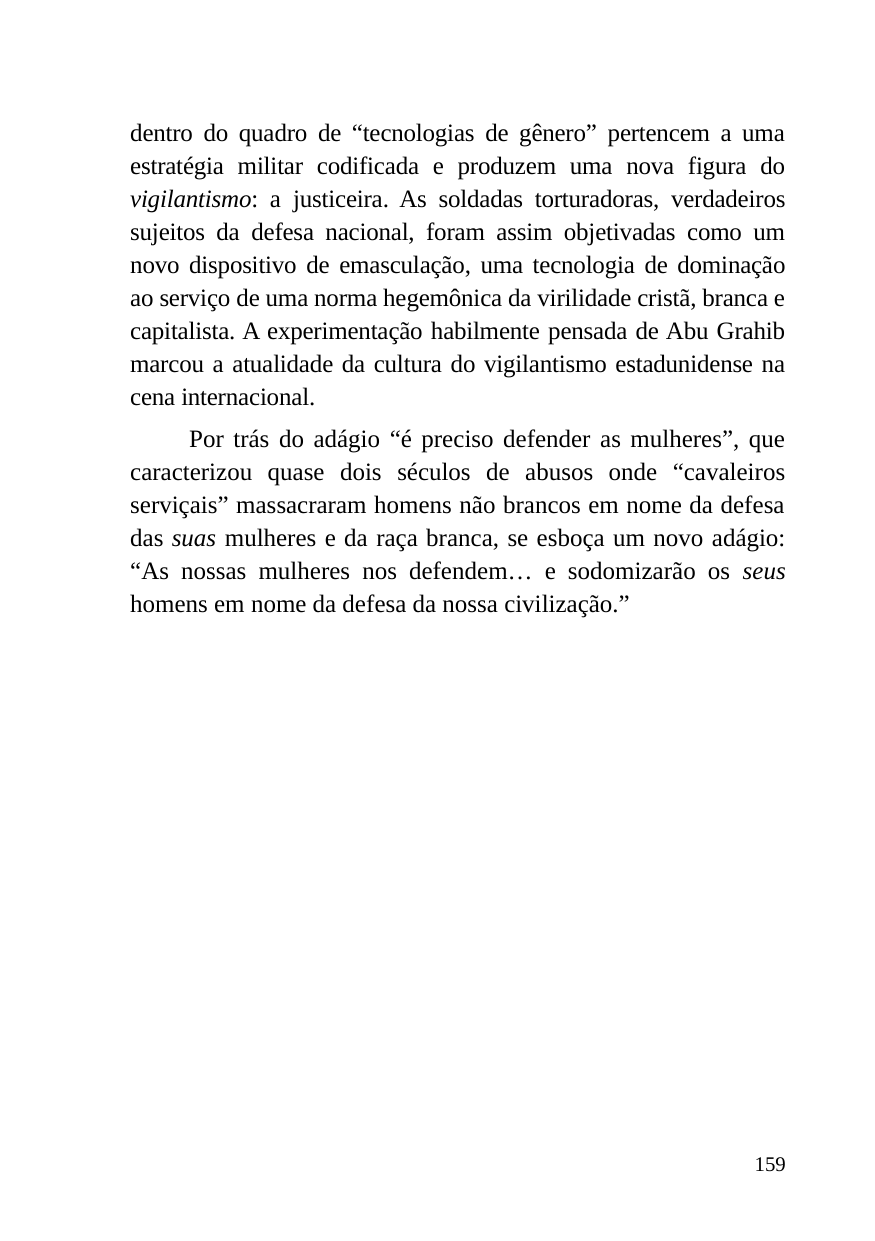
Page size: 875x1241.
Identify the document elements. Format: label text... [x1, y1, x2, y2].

text dentro do quadro de “tecnologias de gênero” pertencem a uma estratégia militar codificada e produzem uma nova figura do vigilantismo: a justiceira. As soldadas torturadoras, verdadeiros sujeitos da defesa nacional, foram assim objetivadas como um novo dispositivo de emasculação, uma tecnologia de dominação ao serviço de uma norma hegemônica da virilidade cristã, branca e capitalista. A experimentação habilmente pensada de Abu Grahib marcou a atualidade da cultura do vigilantismo estadunidense na cena internacional. [130, 118, 786, 411]
text Por trás do adágio “é preciso defender as mulheres”, que caracterizou quase dois séculos de abusos onde “cavaleiros serviçais” massacraram homens não brancos em nome da defesa das suas mulheres e da raça branca, se esboça um novo adágio: “As nossas mulheres nos defendem… e sodomizarão os seus homens em nome da defesa da nossa civilização.” [130, 424, 786, 618]
